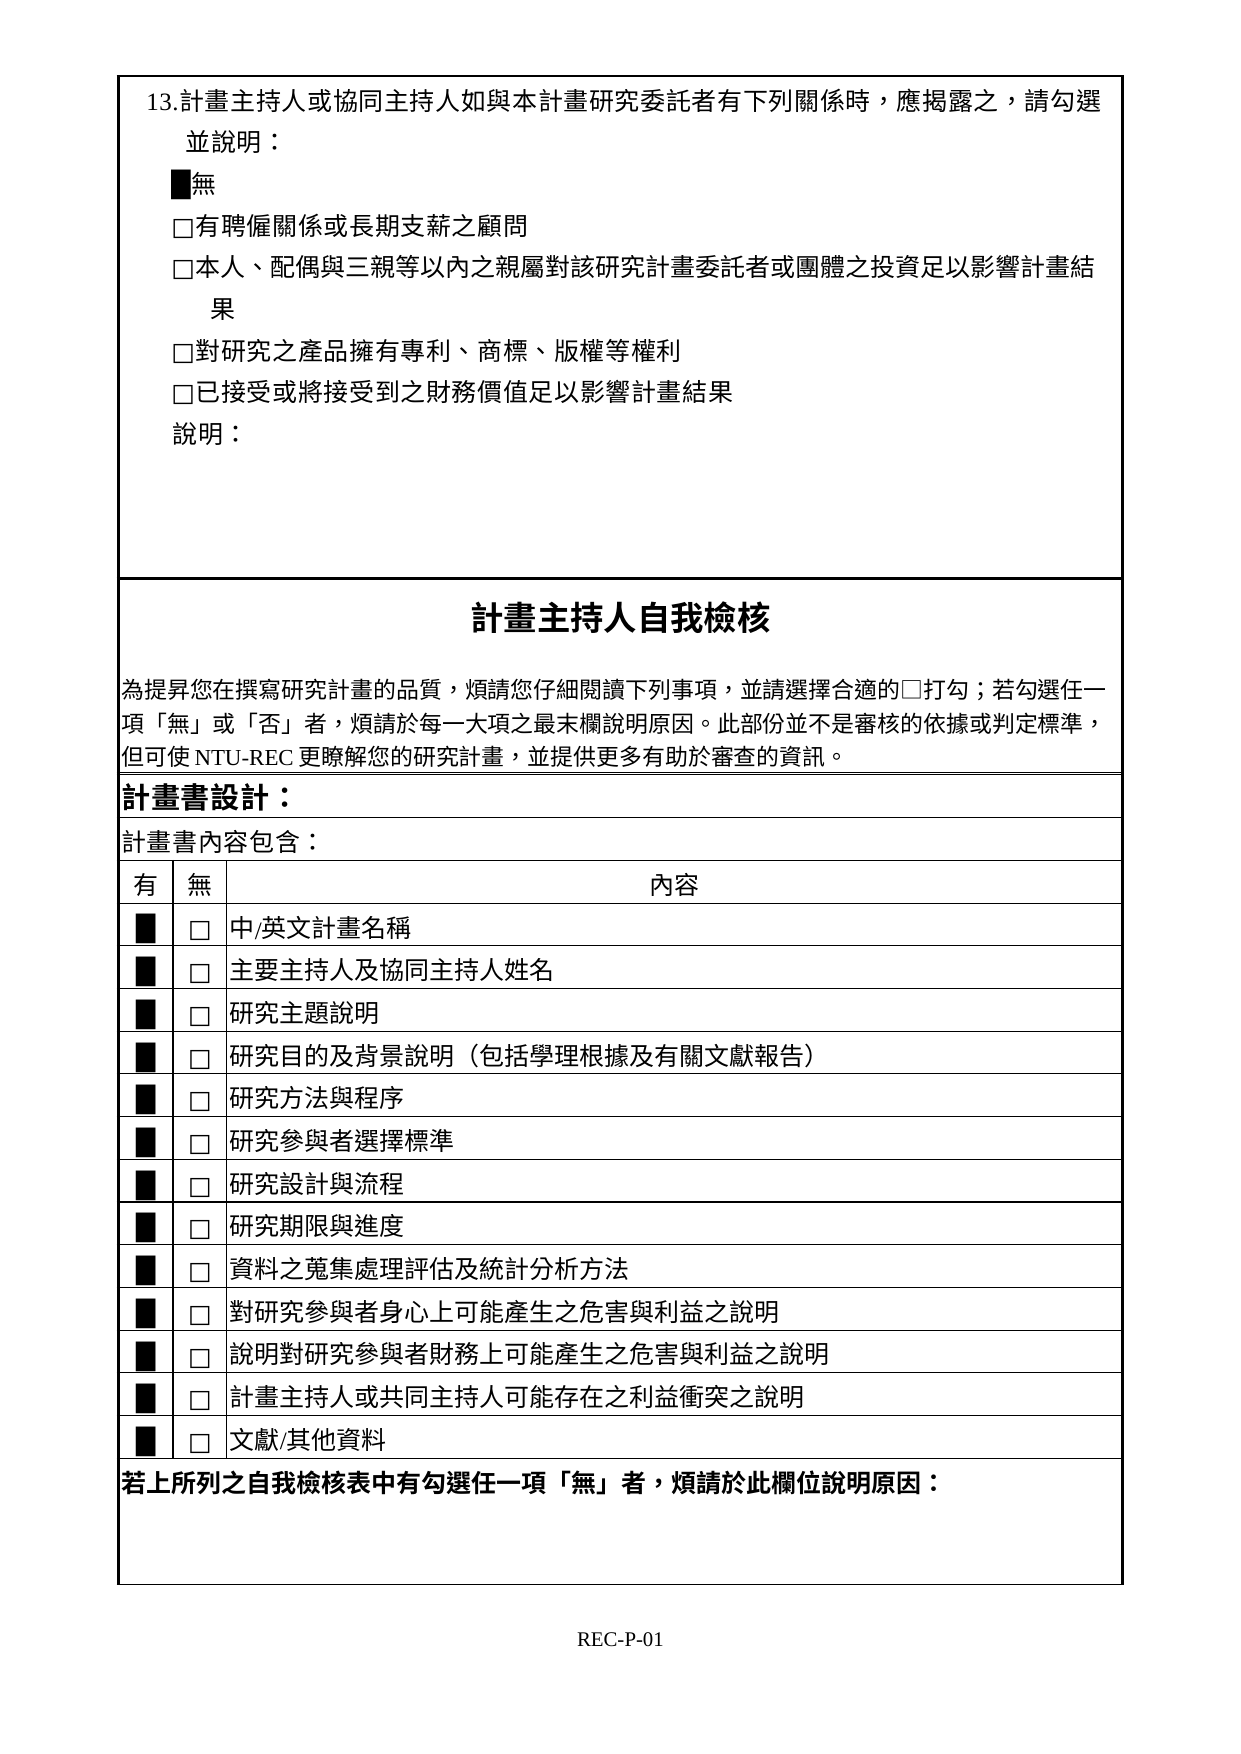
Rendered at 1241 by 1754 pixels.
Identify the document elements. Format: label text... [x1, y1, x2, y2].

table_cell 說明對研究參與者財務上可能產生之危害與利益之說明 [227, 1331, 1121, 1372]
table_cell □ [174, 1331, 226, 1372]
table_cell 研究目的及背景說明（包括學理根據及有關文獻報告） [227, 1032, 1121, 1073]
table_cell □ [174, 1032, 226, 1073]
table_cell █ [120, 1160, 172, 1201]
table_cell 計畫主持人或共同主持人可能存在之利益衝突之說明 [227, 1373, 1121, 1415]
table_cell █ [120, 1245, 172, 1287]
table_cell 13.計畫主持人或協同主持人如與本計畫研究委託者有下列關係時，應揭露之，請勾選並說明： █無 □有聘僱關係或長期支薪之顧問 □本人、配偶與三親等以內之親屬對該研究計畫委託者或團體之投資足以影響計畫結果 □對研究之產品擁有專利、商標、版權等權利 □已接受或將接受到之財務價值足以影響計畫結果 說明： [120, 77, 1121, 577]
table_cell █ [120, 946, 172, 988]
table_cell █ [120, 904, 172, 945]
table_cell █ [120, 989, 172, 1031]
table_cell █ [120, 1331, 172, 1372]
table_cell □ [174, 1373, 226, 1415]
table_cell 對研究參與者身心上可能產生之危害與利益之說明 [227, 1288, 1121, 1329]
table_cell □ [174, 946, 226, 988]
table_cell █ [120, 1288, 172, 1329]
table_cell █ [120, 1032, 172, 1073]
table_cell □ [174, 1288, 226, 1329]
table_cell 有 [120, 861, 172, 902]
table_cell □ [174, 989, 226, 1031]
table_cell █ [120, 1416, 172, 1458]
table_cell 中/英文計畫名稱 [227, 904, 1121, 945]
table_cell 研究方法與程序 [227, 1074, 1121, 1116]
table_cell █ [120, 1373, 172, 1415]
table_cell □ [174, 1245, 226, 1287]
table_cell 研究設計與流程 [227, 1160, 1121, 1201]
table_cell □ [174, 904, 226, 945]
table_cell █ [120, 1117, 172, 1159]
table_cell □ [174, 1160, 226, 1201]
table_cell 內容 [227, 861, 1121, 902]
table_cell □ [174, 1117, 226, 1159]
table_cell 文獻/其他資料 [227, 1416, 1121, 1458]
table_cell 計畫主持人自我檢核 為提昇您在撰寫研究計畫的品質，煩請您仔細閱讀下列事項，並請選擇合適的□打勾；若勾選任一項「無」或「否」者，煩請於每一大項之最末欄說明原因。此部份並不是審核的依據或判定標準，但可使NTU-REC更瞭解您的研究計畫，並提供更多有助於審查的資訊。 [120, 580, 1121, 772]
table_cell 若上所列之自我檢核表中有勾選任一項「無」者，煩請於此欄位說明原因： [120, 1459, 1121, 1584]
table_cell □ [174, 1074, 226, 1116]
table_cell 資料之蒐集處理評估及統計分析方法 [227, 1245, 1121, 1287]
table_cell 計畫書內容包含： [120, 818, 1121, 860]
table_cell 主要主持人及協同主持人姓名 [227, 946, 1121, 988]
table_cell 研究主題說明 [227, 989, 1121, 1031]
table_cell 研究期限與進度 [227, 1203, 1121, 1244]
table_cell █ [120, 1074, 172, 1116]
table_cell 計畫書設計： [120, 775, 1121, 817]
table_cell 無 [174, 861, 226, 902]
table_cell █ [120, 1203, 172, 1244]
table_cell 研究參與者選擇標準 [227, 1117, 1121, 1159]
table_cell □ [174, 1203, 226, 1244]
table_cell □ [174, 1416, 226, 1458]
